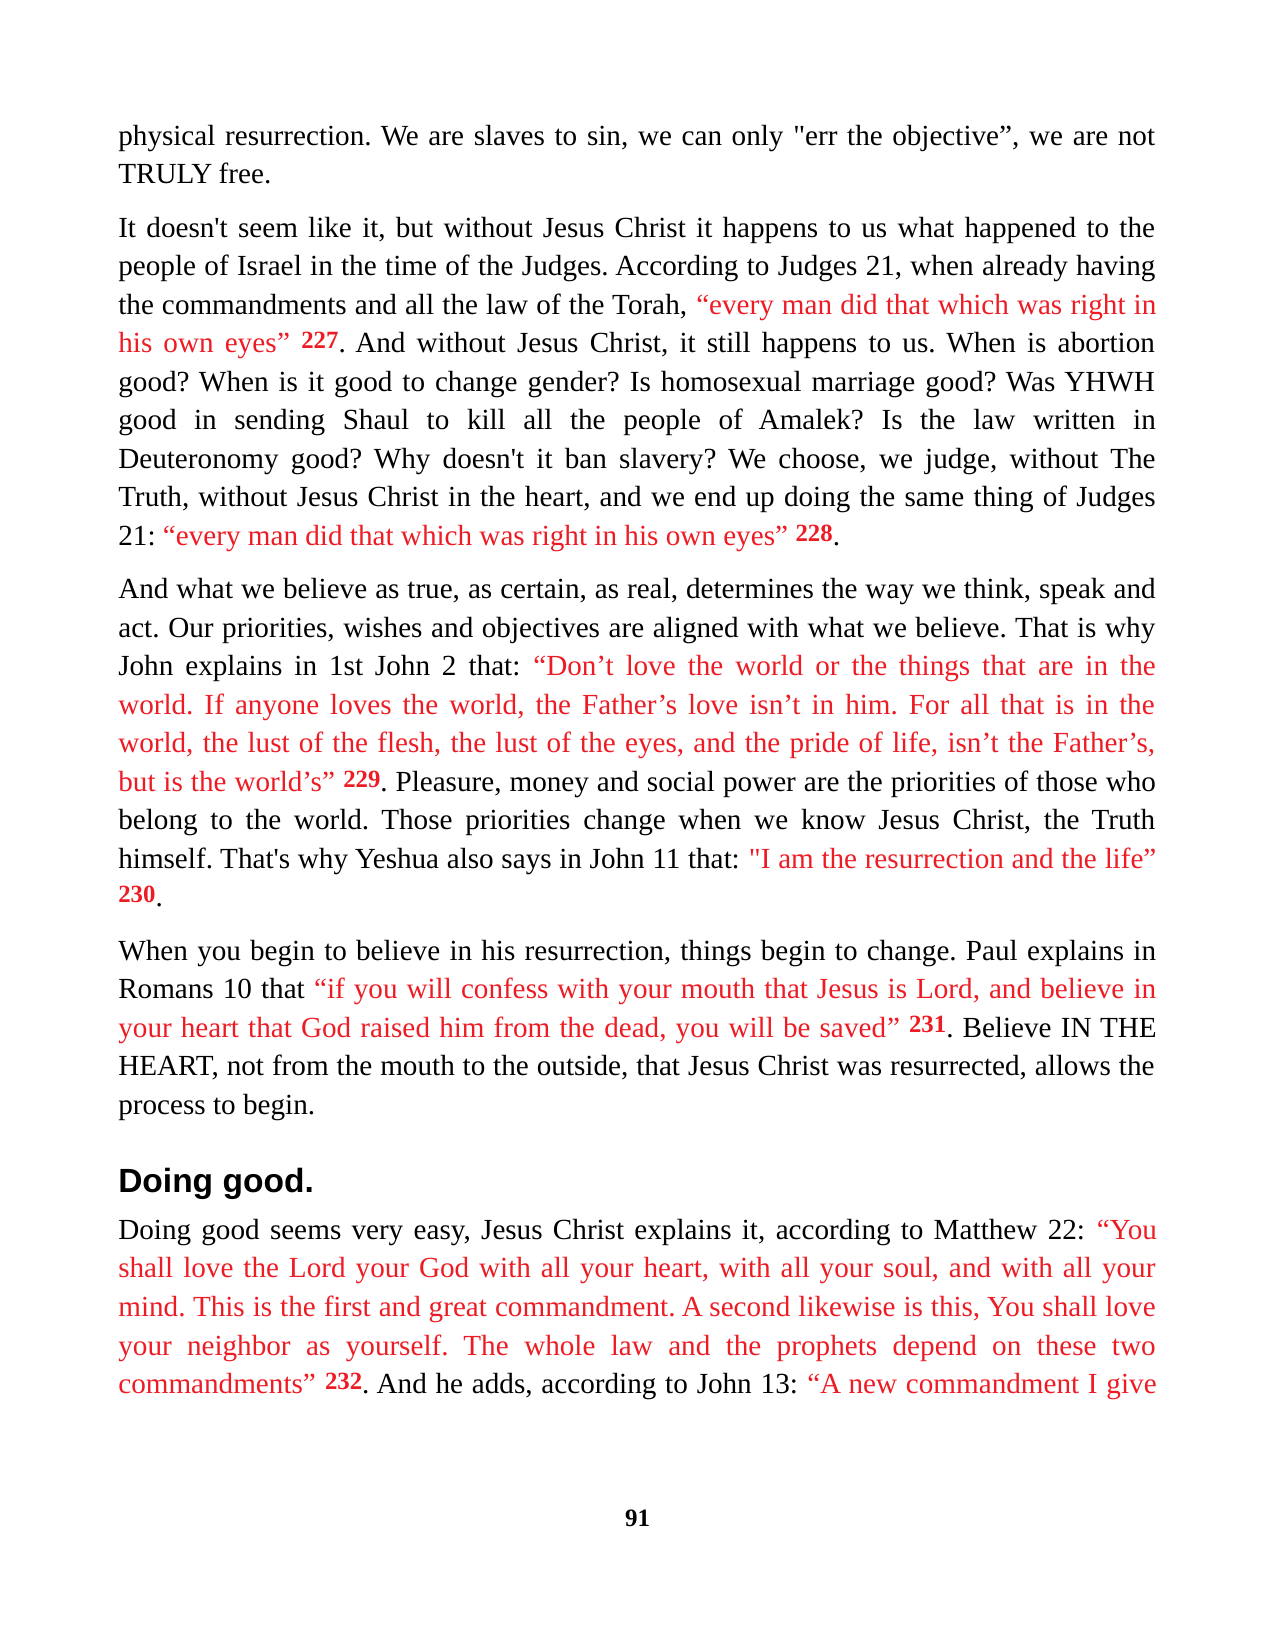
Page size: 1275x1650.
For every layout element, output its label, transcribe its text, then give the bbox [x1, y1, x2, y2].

text physical resurrection. We are slaves to sin, we can only "err the objective”, we are not TRULY free. [118, 118, 1157, 190]
text And what we believe as true, as certain, as real, determines the way we think, speak and act. Our priorities, wishes and objectives are aligned with what we believe. That is why John explains in 1st John 2 that: “Don’t love the world or the things that are in the world. If anyone loves the world, the Father’s love isn’t in him. For all that is in the world, the lust of the flesh, the lust of the eyes, and the pride of life, isn’t the Father’s, but is the world’s” . Pleasure, money and social power are the priorities of those who belong to the world. Those priorities change when we know Jesus Christ, the Truth himself. That's why Yeshua also says in John 11 that: "I am the resurrection and the life” . [118, 571, 1157, 913]
text When you begin to believe in his resurrection, things begin to change. Paul explains in Romans 10 that “if you will confess with your mouth that Jesus is Lord, and believe in your heart that God raised him from the dead, you will be saved” . Believe IN THE HEART, not from the mouth to the outside, that Jesus Christ was resurrected, allows the process to begin. [118, 933, 1157, 1120]
subtitle Doing good. [118, 1161, 1157, 1199]
text It doesn't seem like it, but without Jesus Christ it happens to us what happened to the people of Israel in the time of the Judges. According to Judges 21, when already having the commandments and all the law of the Torah, “every man did that which was right in his own eyes” . And without Jesus Christ, it still happens to us. When is abortion good? When is it good to change gender? Is homosexual marriage good? Was YHWH good in sending Shaul to kill all the people of Amalek? Is the law written in Deuteronomy good? Why doesn't it ban slavery? We choose, we judge, without The Truth, without Jesus Christ in the heart, and we end up doing the same thing of Judges 21: “every man did that which was right in his own eyes” . [118, 210, 1157, 552]
text Doing good seems very easy, Jesus Christ explains it, according to Matthew 22: “You shall love the Lord your God with all your heart, with all your soul, and with all your mind. This is the first and great commandment. A second likewise is this, You shall love your neighbor as yourself. The whole law and the prophets depend on these two commandments” . And he adds, according to John 13: “A new commandment I give [118, 1212, 1157, 1400]
